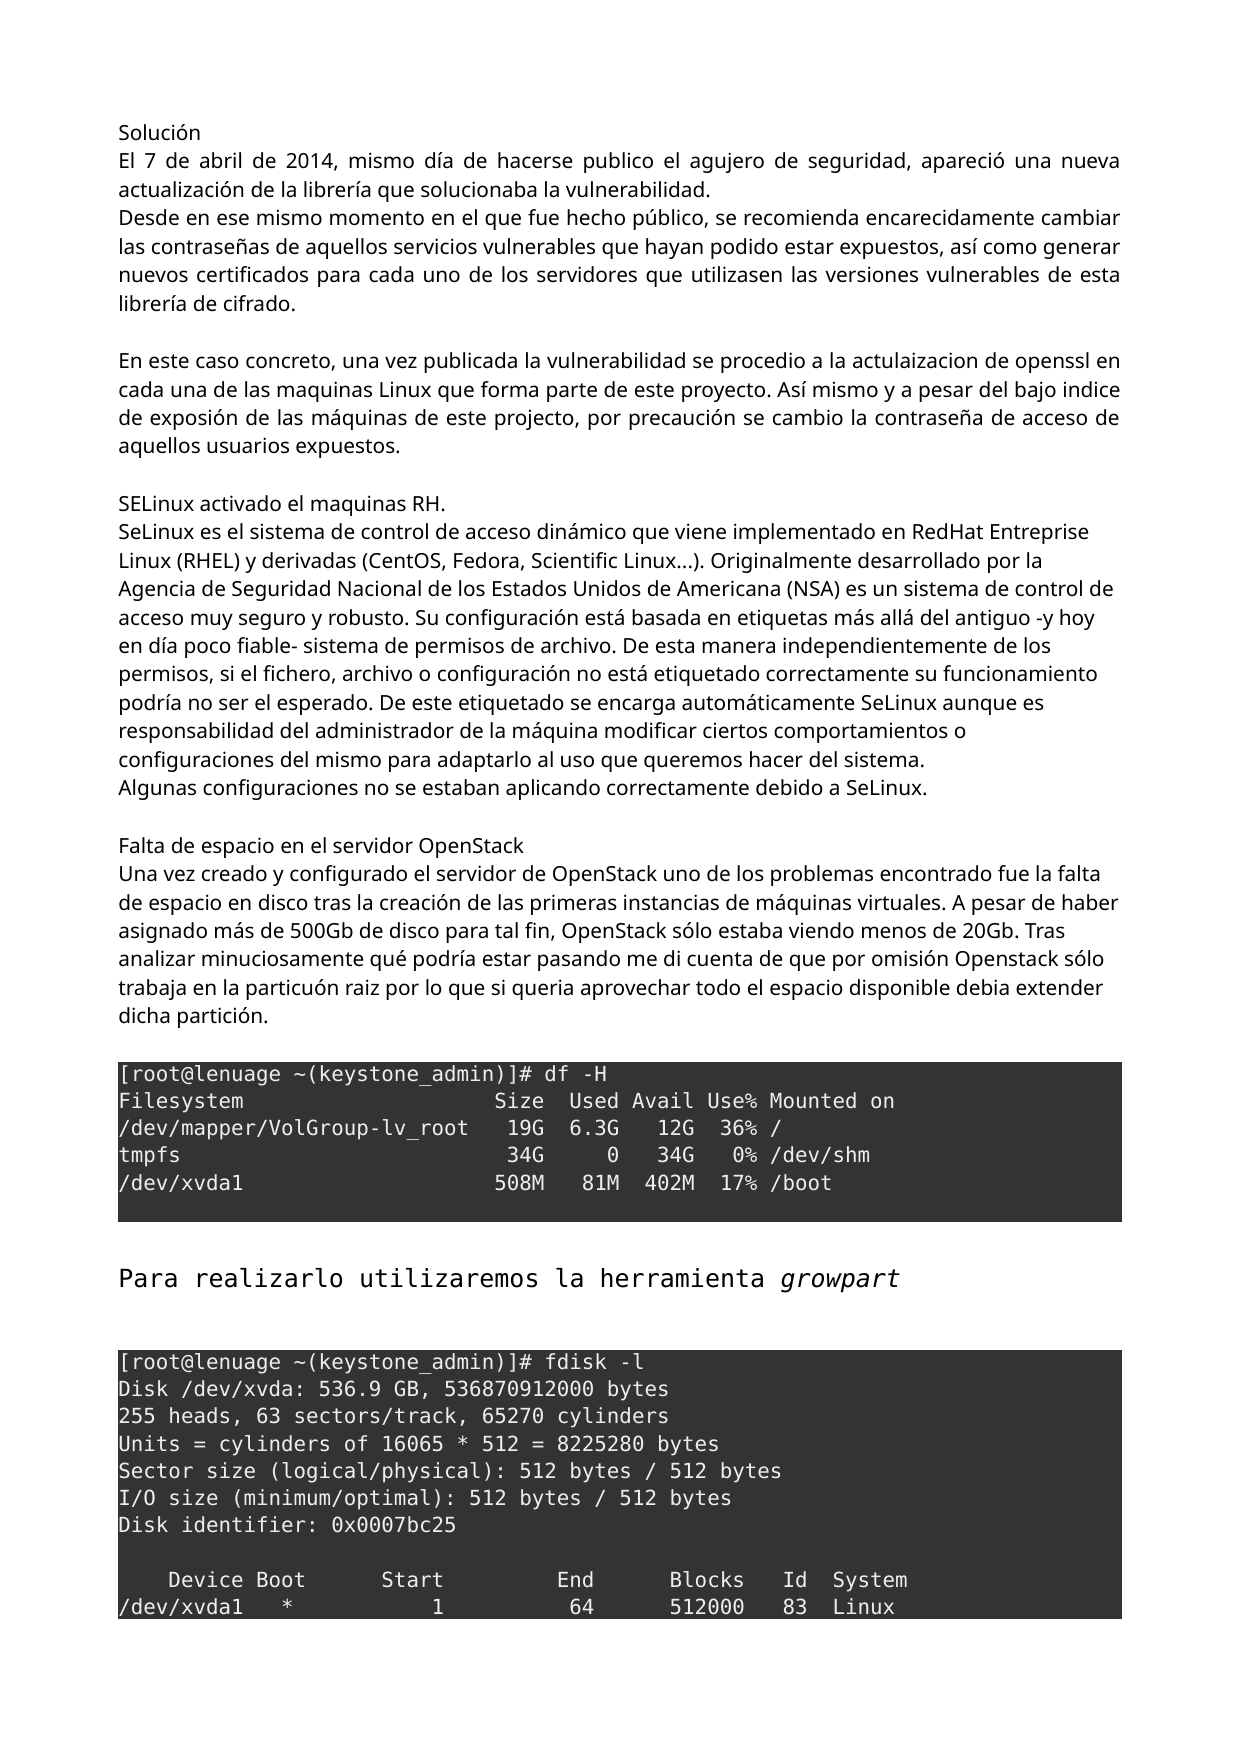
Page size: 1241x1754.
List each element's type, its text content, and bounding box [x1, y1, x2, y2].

text En este caso concreto, una vez publicada la vulnerabilidad se procedio a la actulaizacion de openssl en cada una de las maquinas Linux que forma parte de este proyecto. Así mismo y a pesar del bajo indice de exposión de las máquinas de este projecto, por precaución se cambio la contraseña de acceso de aquellos usuarios expuestos. [118, 346, 1122, 460]
text [root@lenuage ~(keystone_admin)]# df -H [118, 1062, 1122, 1086]
text Filesystem Size Used Avail Use% Mounted on [118, 1089, 1122, 1113]
text SeLinux es el sistema de control de acceso dinámico que viene implementado en RedHat Entreprise Linux (RHEL) y derivadas (CentOS, Fedora, Scientific Linux...). Originalmente desarrollado por la Agencia de Seguridad Nacional de los Estados Unidos de Americana (NSA) es un sistema de control de acceso muy seguro y robusto. Su configuración está basada en etiquetas más allá del antiguo -y hoy en día poco fiable- sistema de permisos de archivo. De esta manera independientemente de los permisos, si el fichero, archivo o configuración no está etiquetado correctamente su funcionamiento podría no ser el esperado. De este etiquetado se encarga automáticamente SeLinux aunque es responsabilidad del administrador de la máquina modificar ciertos comportamientos o configuraciones del mismo para adaptarlo al uso que queremos hacer del sistema. [118, 517, 1122, 773]
text Units = cylinders of 16065 * 512 = 8225280 bytes [118, 1432, 1122, 1456]
text Disk identifier: 0x0007bc25 [118, 1513, 1122, 1537]
text [root@lenuage ~(keystone_admin)]# fdisk -l [118, 1350, 1122, 1374]
text Device Boot Start End Blocks Id System [118, 1568, 1122, 1592]
text /dev/xvda1 508M 81M 402M 17% /boot [118, 1171, 1122, 1195]
text Falta de espacio en el servidor OpenStack [118, 831, 1122, 859]
text Desde en ese mismo momento en el que fue hecho público, se recomienda encarecidamente cambiar las contraseñas de aquellos servicios vulnerables que hayan podido estar expuestos, así como generar nuevos certificados para cada uno de los servidores que utilizasen las versiones vulnerables de esta librería de cifrado. [118, 203, 1122, 317]
text Disk /dev/xvda: 536.9 GB, 536870912000 bytes [118, 1377, 1122, 1402]
text /dev/xvda1 * 1 64 512000 83 Linux [118, 1595, 1122, 1619]
text tmpfs 34G 0 34G 0% /dev/shm [118, 1143, 1122, 1168]
text Sector size (logical/physical): 512 bytes / 512 bytes [118, 1459, 1122, 1483]
text /dev/mapper/VolGroup-lv_root 19G 6.3G 12G 36% / [118, 1116, 1122, 1141]
text Algunas configuraciones no se estaban aplicando correctamente debido a SeLinux. [118, 773, 1122, 802]
text SELinux activado el maquinas RH. [118, 489, 1122, 517]
text Para realizarlo utilizaremos la herramienta growpart [118, 1264, 1122, 1293]
text I/O size (minimum/optimal): 512 bytes / 512 bytes [118, 1486, 1122, 1510]
text Una vez creado y configurado el servidor de OpenStack uno de los problemas encontrado fue la falta de espacio en disco tras la creación de las primeras instancias de máquinas virtuales. A pesar de haber asignado más de 500Gb de disco para tal fin, OpenStack sólo estaba viendo menos de 20Gb. Tras analizar minuciosamente qué podría estar pasando me di cuenta de que por omisión Openstack sólo trabaja en la particuón raiz por lo que si queria aprovechar todo el espacio disponible debia extender dicha partición. [118, 859, 1122, 1030]
text El 7 de abril de 2014, mismo día de hacerse publico el agujero de seguridad, apareció una nueva actualización de la librería que solucionaba la vulnerabilidad. [118, 147, 1122, 203]
text Solución [118, 118, 1122, 147]
text 255 heads, 63 sectors/track, 65270 cylinders [118, 1404, 1122, 1429]
